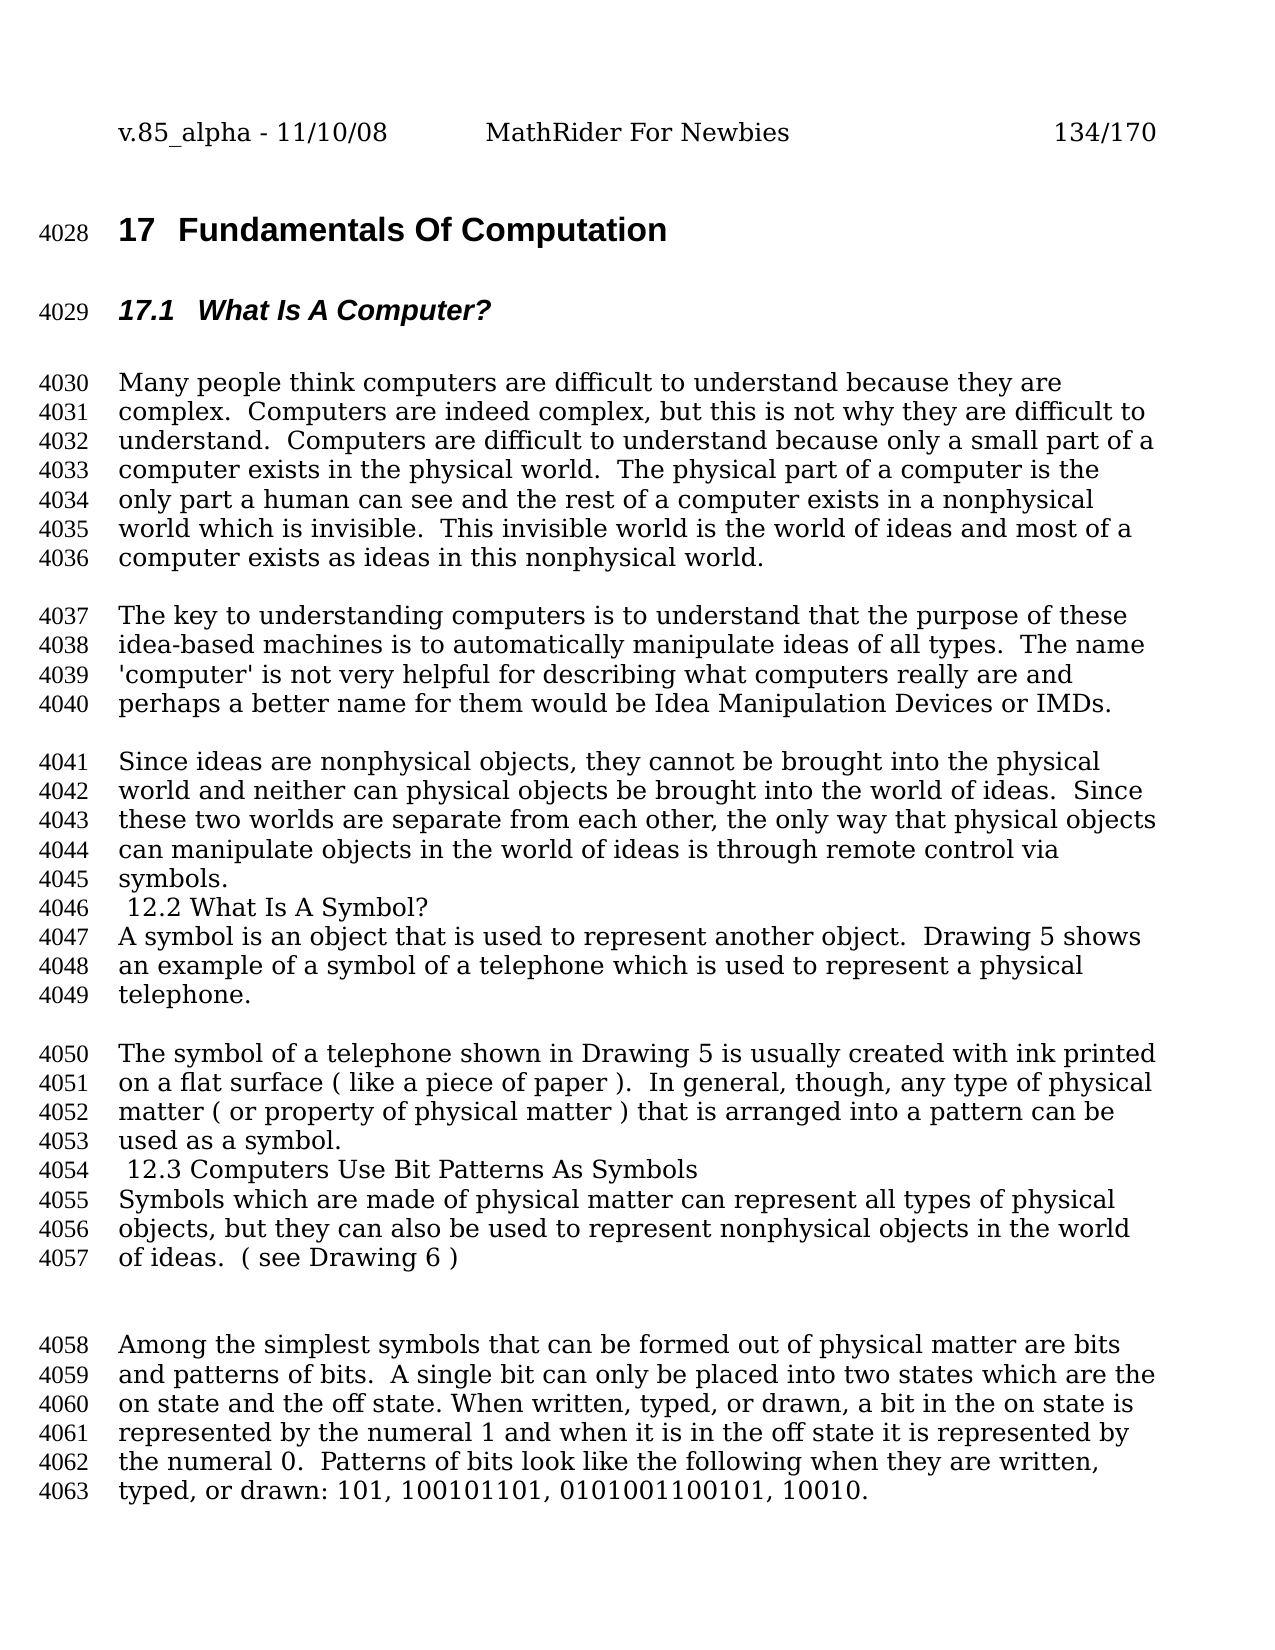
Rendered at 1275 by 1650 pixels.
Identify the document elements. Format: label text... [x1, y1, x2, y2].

text Many people think computers are difficult to understand because they are complex. Computers are indeed complex, but this is not why they are difficult to understand. Computers are difficult to understand because only a small part of a computer exists in the physical world. The physical part of a computer is the only part a human can see and the rest of a computer exists in a nonphysical world which is invisible. This invisible world is the world of ideas and most of a computer exists as ideas in this nonphysical world. [118, 368, 1157, 572]
subtitle Fundamentals Of Computation [118, 210, 1157, 248]
text Symbols which are made of physical matter can represent all types of physical objects, but they can also be used to represent nonphysical objects in the world of ideas. ( see Drawing 6 ) [118, 1185, 1157, 1272]
text 12.2 What Is A Symbol? [118, 893, 1157, 922]
text 12.3 Computers Use Bit Patterns As Symbols [118, 1156, 1157, 1185]
text Among the simplest symbols that can be formed out of physical matter are bits and patterns of bits. A single bit can only be placed into two states which are the on state and the off state. When written, typed, or drawn, a bit in the on state is represented by the numeral 1 and when it is in the off state it is represented by the numeral 0. Patterns of bits look like the following when they are written, typed, or drawn: 101, 100101101, 0101001100101, 10010. [118, 1331, 1157, 1506]
text Since ideas are nonphysical objects, they cannot be brought into the physical world and neither can physical objects be brought into the world of ideas. Since these two worlds are separate from each other, the only way that physical objects can manipulate objects in the world of ideas is through remote control via symbols. [118, 747, 1157, 893]
text The key to understanding computers is to understand that the purpose of these idea-based machines is to automatically manipulate ideas of all types. The name 'computer' is not very helpful for describing what computers really are and perhaps a better name for them would be Idea Manipulation Devices or IMDs. [118, 601, 1157, 718]
text A symbol is an object that is used to represent another object. Drawing 5 shows an example of a symbol of a telephone which is used to represent a physical telephone. [118, 922, 1157, 1010]
text The symbol of a telephone shown in Drawing 5 is usually created with ink printed on a flat surface ( like a piece of paper ). In general, though, any type of physical matter ( or property of physical matter ) that is arranged into a pattern can be used as a symbol. [118, 1039, 1157, 1156]
subtitle What Is A Computer? [118, 293, 1157, 327]
